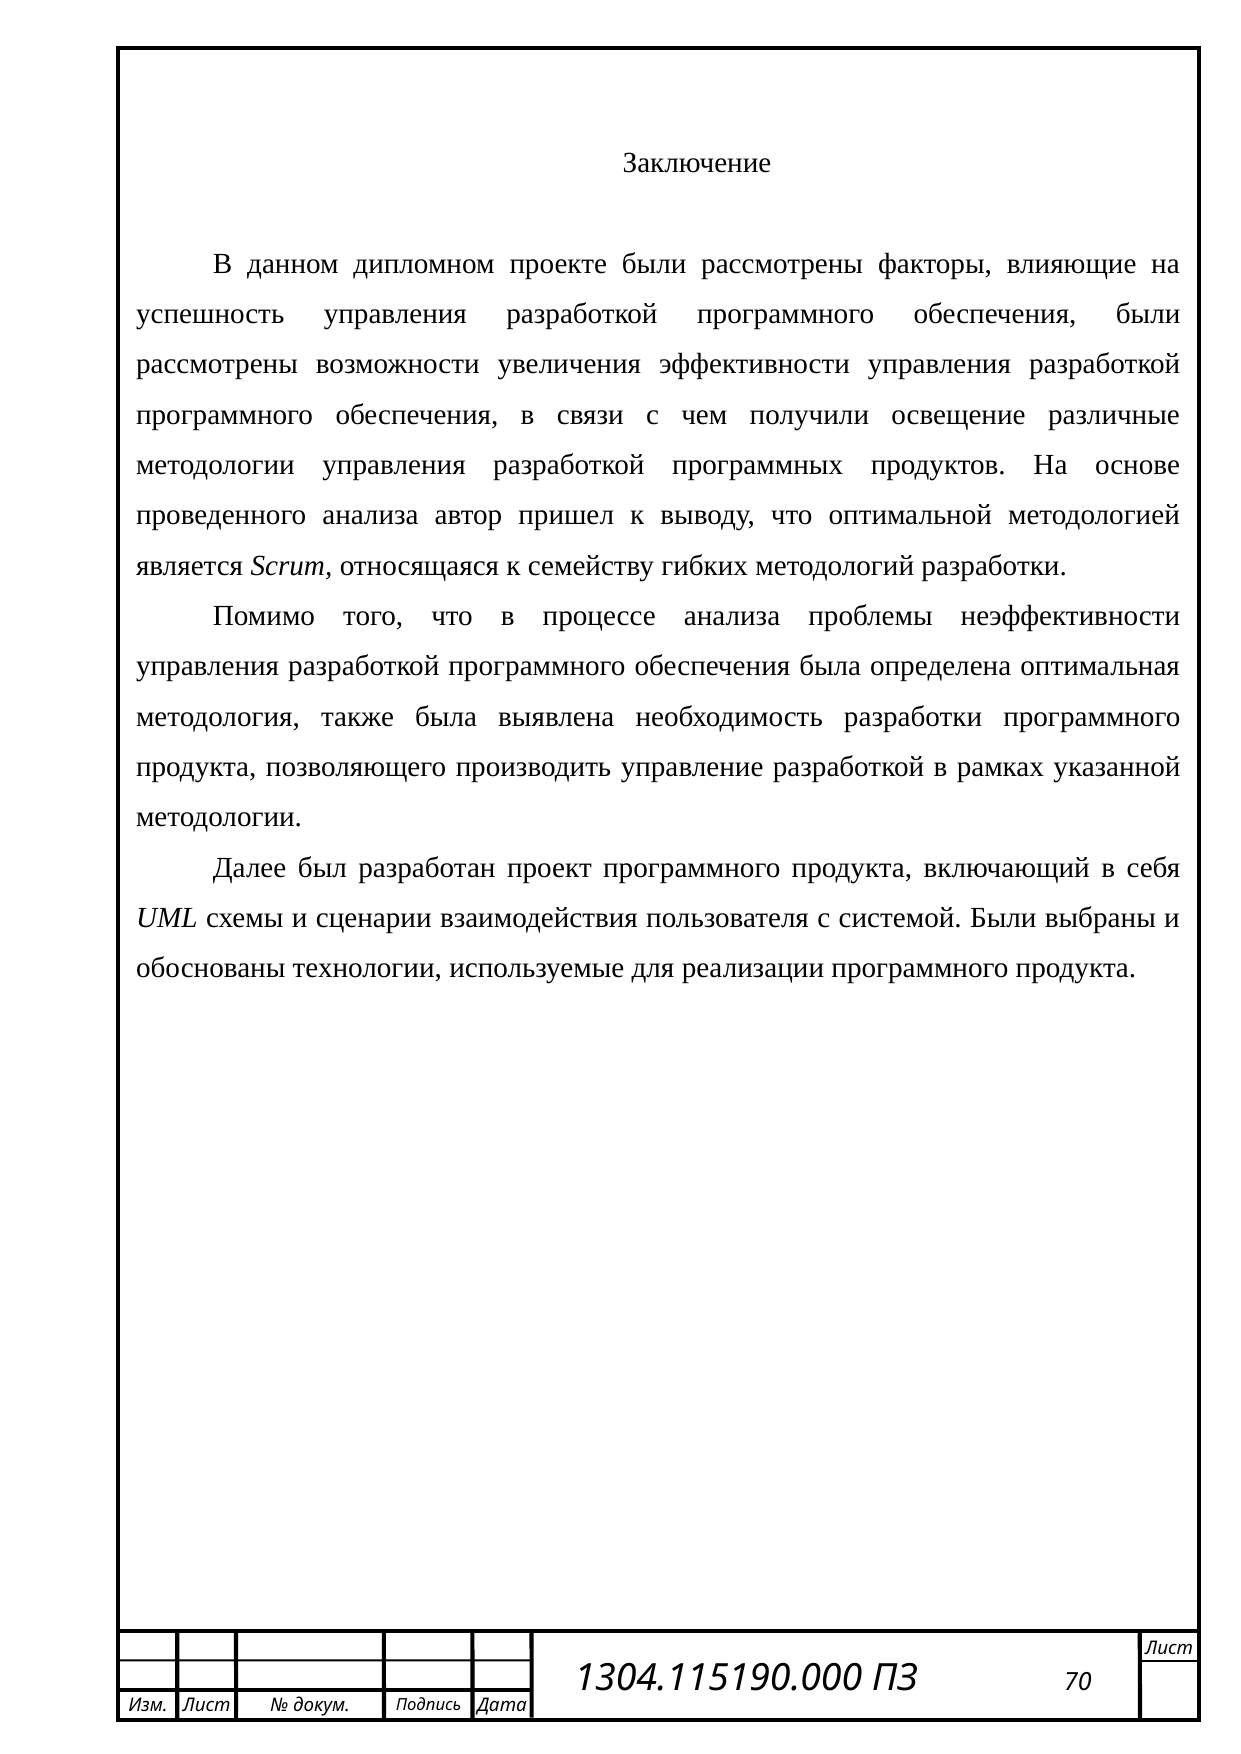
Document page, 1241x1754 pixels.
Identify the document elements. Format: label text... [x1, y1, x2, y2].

text Заключение [136, 145, 1181, 179]
text В данном дипломном проекте были рассмотрены факторы, влияющие на успешность управления разработкой программного обеспечения, были рассмотрены возможности увеличения эффективности управления разработкой программного обеспечения, в связи с чем получили освещение различные методологии управления разработкой программных продуктов. На основе проведенного анализа автор пришел к выводу, что оптимальной методологией является Scrum, относящаяся к семейству гибких методологий разработки. [136, 246, 1181, 581]
text Помимо того, что в процессе анализа проблемы неэффективности управления разработкой программного обеспечения была определена оптимальная методология, также была выявлена необходимость разработки программного продукта, позволяющего производить управление разработкой в рамках указанной методологии. [136, 598, 1181, 833]
text Далее был разработан проект программного продукта, включающий в себя UML схемы и сценарии взаимодействия пользователя с системой. Были выбраны и обоснованы технологии, используемые для реализации программного продукта. [136, 850, 1181, 984]
